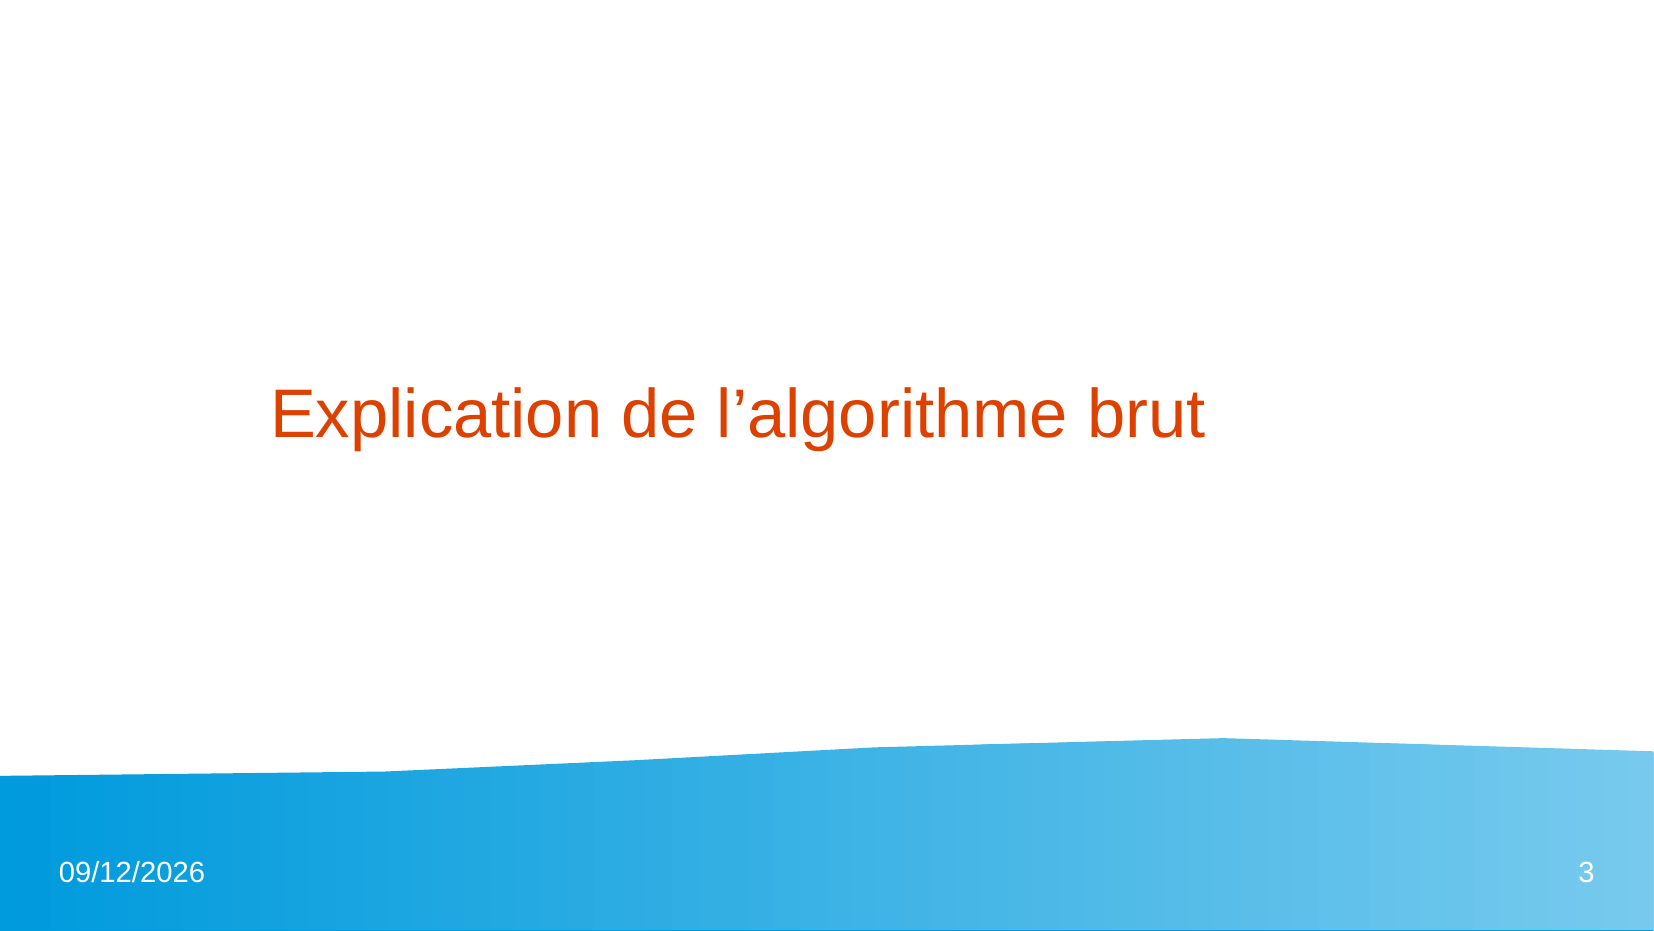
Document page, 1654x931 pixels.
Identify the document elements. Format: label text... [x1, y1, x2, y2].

title Explication de l’algorithme brut [0, 265, 1477, 562]
